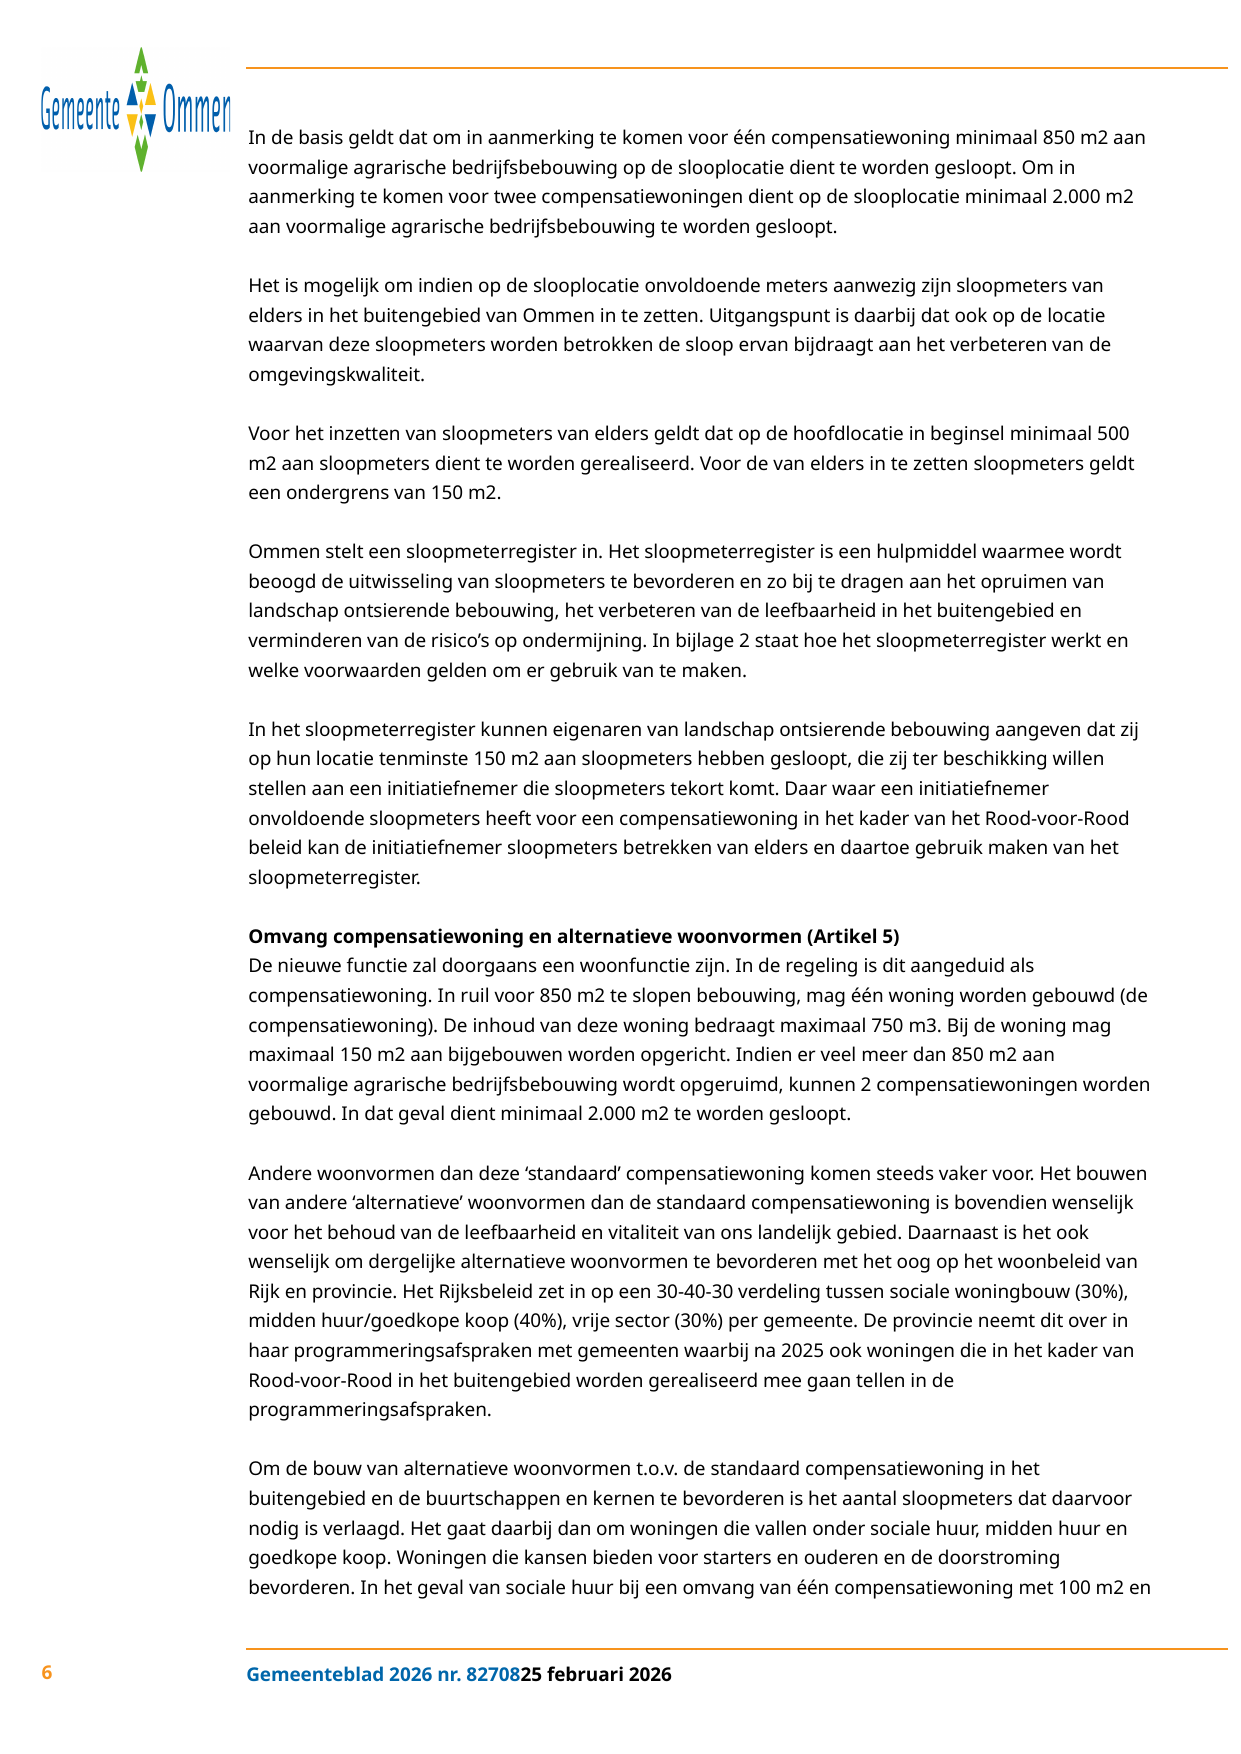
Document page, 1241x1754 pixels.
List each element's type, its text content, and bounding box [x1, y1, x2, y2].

text Om de bouw van alternatieve woonvormen t.o.v. de standaard compensatiewoning in het buitengebied en de buurtschappen en kernen te bevorderen is het aantal sloopmeters dat daarvoor nodig is verlaagd. Het gaat daarbij dan om woningen die vallen onder sociale huur, midden huur en goedkope koop. Woningen die kansen bieden voor starters en ouderen en de doorstroming bevorderen. In het geval van sociale huur bij een omvang van één compensatiewoning met 100 m2 en [248, 1456, 1152, 1600]
text Ommen stelt een sloopmeterregister in. Het sloopmeterregister is een hulpmiddel waarmee wordt beoogd de uitwisseling van sloopmeters te bevorderen en zo bij te dragen aan het opruimen van landschap ontsierende bebouwing, het verbeteren van de leefbaarheid in het buitengebied en verminderen van de risico’s op ondermijning. In bijlage 2 staat hoe het sloopmeterregister werkt en welke voorwaarden gelden om er gebruik van te maken. [248, 538, 1152, 683]
text Voor het inzetten van sloopmeters van elders geldt dat op de hoofdlocatie in beginsel minimaal 500 m2 aan sloopmeters dient te worden gerealiseerd. Voor de van elders in te zetten sloopmeters geldt een ondergrens van 150 m2. [248, 420, 1152, 505]
text Het is mogelijk om indien op de slooplocatie onvoldoende meters aanwezig zijn sloopmeters van elders in het buitengebied van Ommen in te zetten. Uitgangspunt is daarbij dat ook op de locatie waarvan deze sloopmeters worden betrokken de sloop ervan bijdraagt aan het verbeteren van de omgevingskwaliteit. [248, 272, 1152, 387]
text Omvang compensatiewoning en alternatieve woonvormen (Artikel 5) [248, 923, 1152, 949]
text In het sloopmeterregister kunnen eigenaren van landschap ontsierende bebouwing aangeven dat zij op hun locatie tenminste 150 m2 aan sloopmeters hebben gesloopt, die zij ter beschikking willen stellen aan een initiatiefnemer die sloopmeters tekort komt. Daar waar een initiatiefnemer onvoldoende sloopmeters heeft voor een compensatiewoning in het kader van het Rood-voor-Rood beleid kan de initiatiefnemer sloopmeters betrekken van elders en daartoe gebruik maken van het sloopmeterregister. [248, 716, 1152, 890]
text Andere woonvormen dan deze ‘standaard’ compensatiewoning komen steeds vaker voor. Het bouwen van andere ‘alternatieve’ woonvormen dan de standaard compensatiewoning is bovendien wenselijk voor het behoud van de leefbaarheid en vitaliteit van ons landelijk gebied. Daarnaast is het ook wenselijk om dergelijke alternatieve woonvormen te bevorderen met het oog op het woonbeleid van Rijk en provincie. Het Rijksbeleid zet in op een 30-40-30 verdeling tussen sociale woningbouw (30%), midden huur/goedkope koop (40%), vrije sector (30%) per gemeente. De provincie neemt dit over in haar programmeringsafspraken met gemeenten waarbij na 2025 ook woningen die in het kader van Rood-voor-Rood in het buitengebied worden gerealiseerd mee gaan tellen in de programmeringsafspraken. [248, 1160, 1152, 1422]
text De nieuwe functie zal doorgaans een woonfunctie zijn. In de regeling is dit aangeduid als compensatiewoning. In ruil voor 850 m2 te slopen bebouwing, mag één woning worden gebouwd (de compensatiewoning). De inhoud van deze woning bedraagt maximaal 750 m3. Bij de woning mag maximaal 150 m2 aan bijgebouwen worden opgericht. Indien er veel meer dan 850 m2 aan voormalige agrarische bedrijfsbebouwing wordt opgeruimd, kunnen 2 compensatiewoningen worden gebouwd. In dat geval dient minimaal 2.000 m2 te worden gesloopt. [248, 953, 1152, 1126]
text In de basis geldt dat om in aanmerking te komen voor één compensatiewoning minimaal 850 m2 aan voormalige agrarische bedrijfsbebouwing op de slooplocatie dient te worden gesloopt. Om in aanmerking te komen voor twee compensatiewoningen dient op de slooplocatie minimaal 2.000 m2 aan voormalige agrarische bedrijfsbebouwing te worden gesloopt. [248, 124, 1152, 239]
picture [41, 47, 231, 172]
